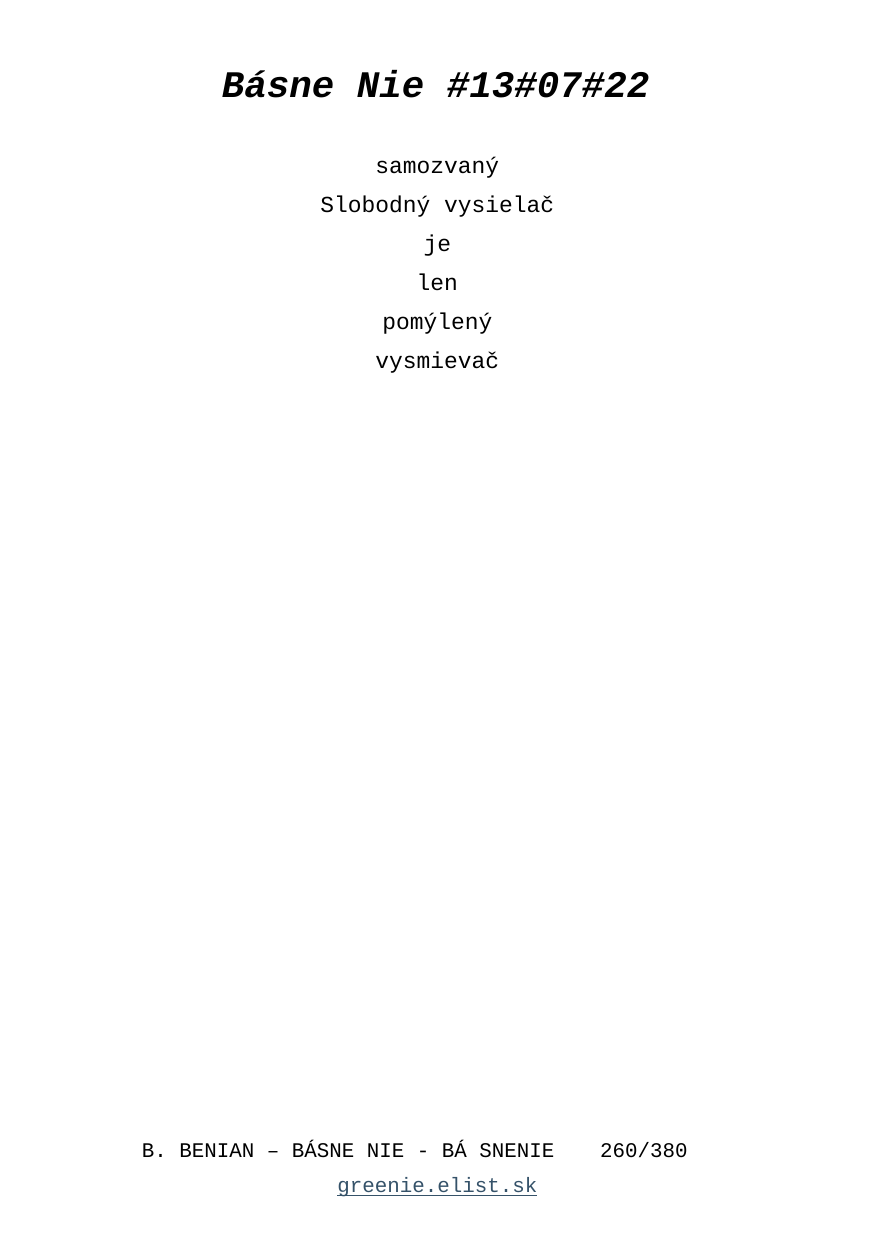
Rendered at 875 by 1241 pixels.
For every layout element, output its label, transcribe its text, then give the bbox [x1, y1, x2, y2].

text samozvaný Slobodný vysielač je len pomýlený vysmievač [41, 155, 833, 375]
subtitle Básne Nie #13#07#22 [41, 66, 833, 109]
